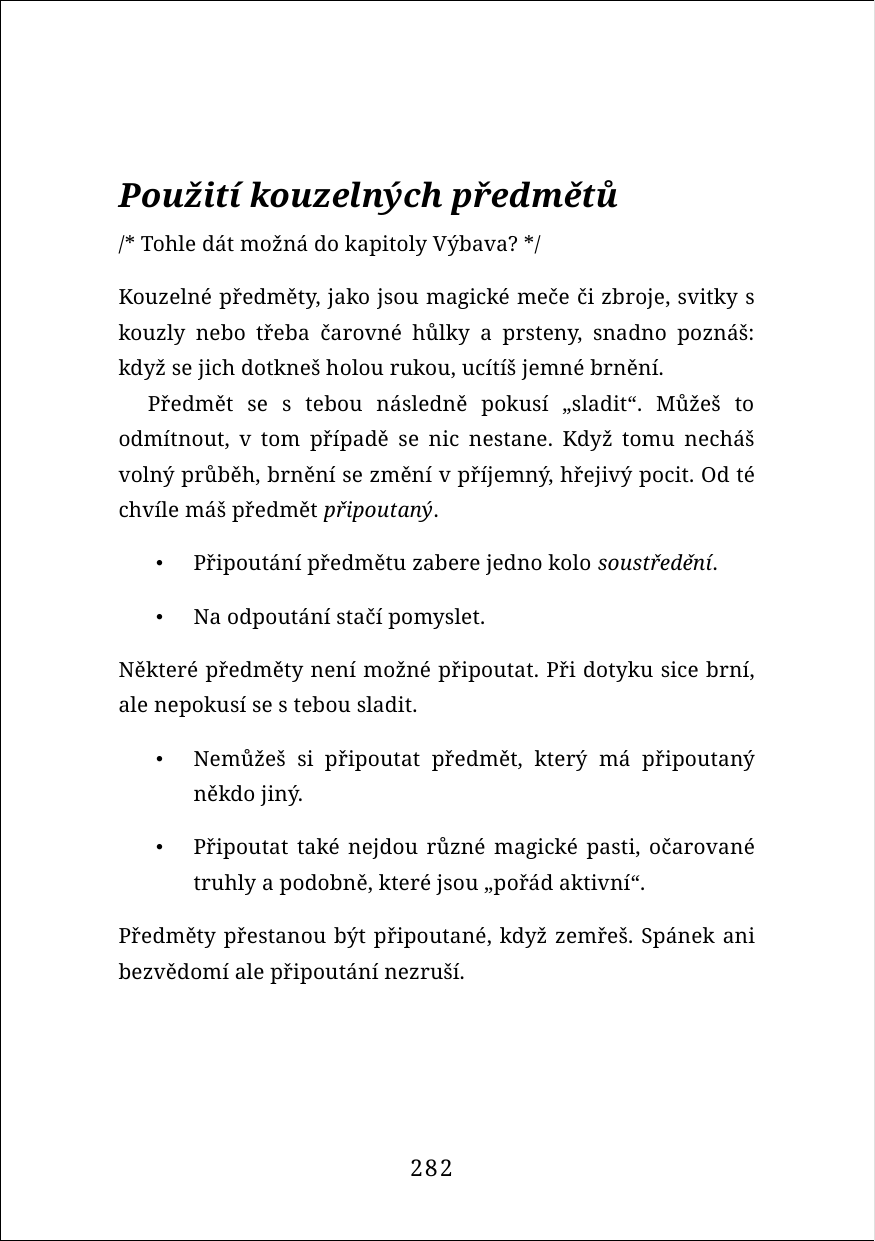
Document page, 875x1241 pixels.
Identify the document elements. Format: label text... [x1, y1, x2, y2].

list Na odpoutání stačí pomyslet. [156, 602, 756, 630]
text Kouzelné předměty, jako jsou magické meče či zbroje, svitky s kouzly nebo třeba čarovné hůlky a prsteny, snadno poznáš: když se jich dotkneš holou rukou, ucítíš jemné brnění. Předmět se s tebou následně pokusí „sladit“. Můžeš to odmítnout, v tom případě se nic nestane. Když tomu necháš volný průběh, brnění se změní v příjemný, hřejivý pocit. Od té chvíle máš předmět připoutaný. [118, 282, 756, 524]
subtitle Použití kouzelných předmětů [118, 172, 756, 217]
text Předměty přestanou být připoutané, když zemřeš. Spánek ani bezvědomí ale připoutání nezruší. [118, 921, 756, 985]
text /* Tohle dát možná do kapitoly Výbava? */ [118, 229, 756, 257]
list Nemůžeš si připoutat předmět, který má připoutaný někdo jiný. [156, 744, 756, 808]
list Připoutat také nejdou různé magické pasti, očarované truhly a podobně, které jsou „pořád aktivní“. [156, 832, 756, 896]
text Některé předměty není možné připoutat. Při dotyku sice brní, ale nepokusí se s tebou sladit. [118, 655, 756, 719]
list Připoutání předmětu zabere jedno kolo soustředění. [156, 548, 756, 577]
